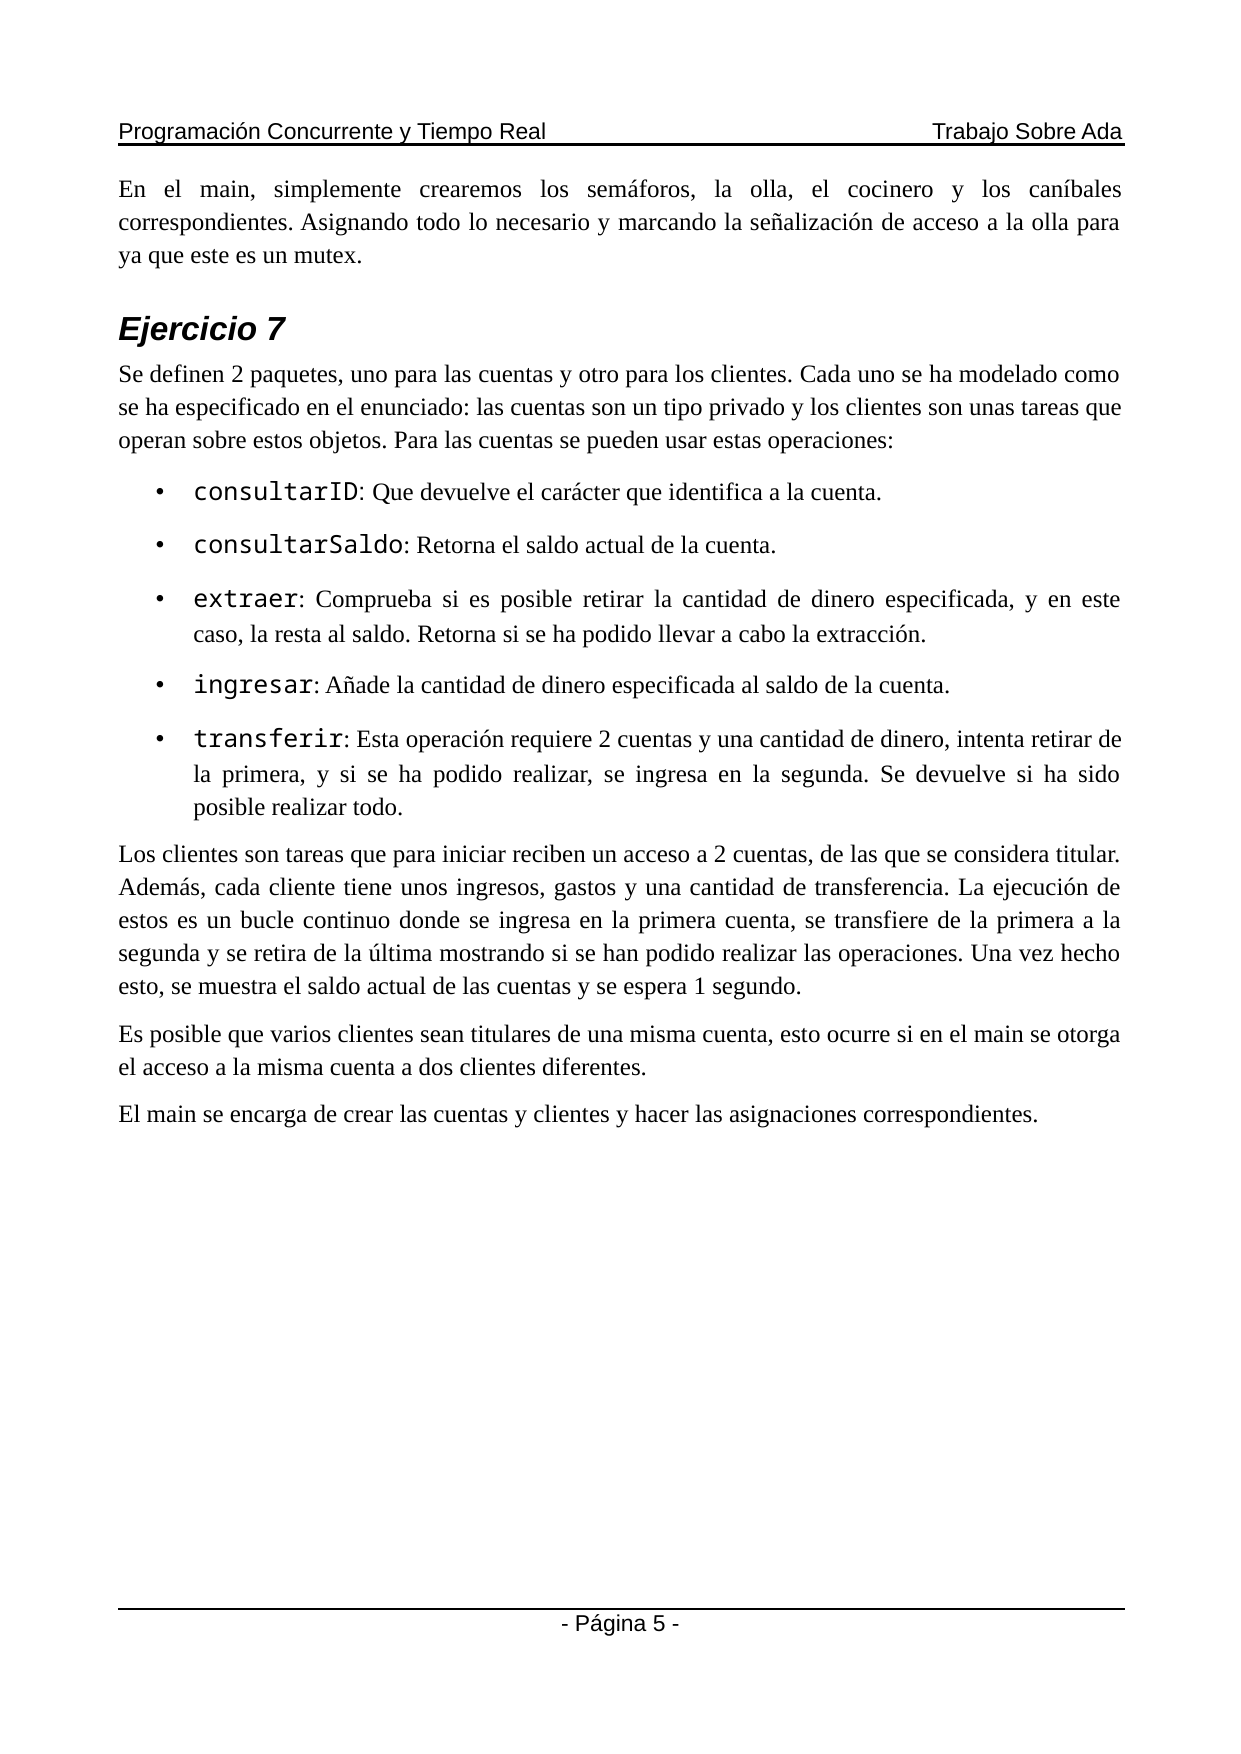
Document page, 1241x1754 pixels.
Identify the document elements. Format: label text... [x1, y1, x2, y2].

list consultarSaldo: Retorna el saldo actual de la cuenta. [156, 527, 1122, 561]
text Se definen 2 paquetes, uno para las cuentas y otro para los clientes. Cada uno se ha modelado como se ha especificado en el enunciado: las cuentas son un tipo privado y los clientes son unas tareas que operan sobre estos objetos. Para las cuentas se pueden usar estas operaciones: [118, 359, 1122, 454]
text El main se encarga de crear las cuentas y clientes y hacer las asignaciones correspondientes. [118, 1099, 1122, 1128]
list extraer: Comprueba si es posible retirar la cantidad de dinero especificada, y en este caso, la resta al saldo. Retorna si se ha podido llevar a cabo la extracción. [156, 581, 1122, 648]
list transferir: Esta operación requiere 2 cuentas y una cantidad de dinero, intenta retirar de la primera, y si se ha podido realizar, se ingresa en la segunda. Se devuelve si ha sido posible realizar todo. [156, 720, 1122, 820]
text Es posible que varios clientes sean titulares de una misma cuenta, esto ocurre si en el main se otorga el acceso a la misma cuenta a dos clientes diferentes. [118, 1019, 1122, 1081]
list consultarID: Que devuelve el carácter que identifica a la cuenta. [156, 473, 1122, 507]
text Los clientes son tareas que para iniciar reciben un acceso a 2 cuentas, de las que se considera titular. Además, cada cliente tiene unos ingresos, gastos y una cantidad de transferencia. La ejecución de estos es un bucle continuo donde se ingresa en la primera cuenta, se transfiere de la primera a la segunda y se retira de la última mostrando si se han podido realizar las operaciones. Una vez hecho esto, se muestra el saldo actual de las cuentas y se espera 1 segundo. [118, 839, 1122, 1000]
list ingresar: Añade la cantidad de dinero especificada al saldo de la cuenta. [156, 667, 1122, 701]
text En el main, simplemente crearemos los semáforos, la olla, el cocinero y los caníbales correspondientes. Asignando todo lo necesario y marcando la señalización de acceso a la olla para ya que este es un mutex. [118, 174, 1122, 269]
subtitle Ejercicio 7 [118, 308, 1122, 347]
